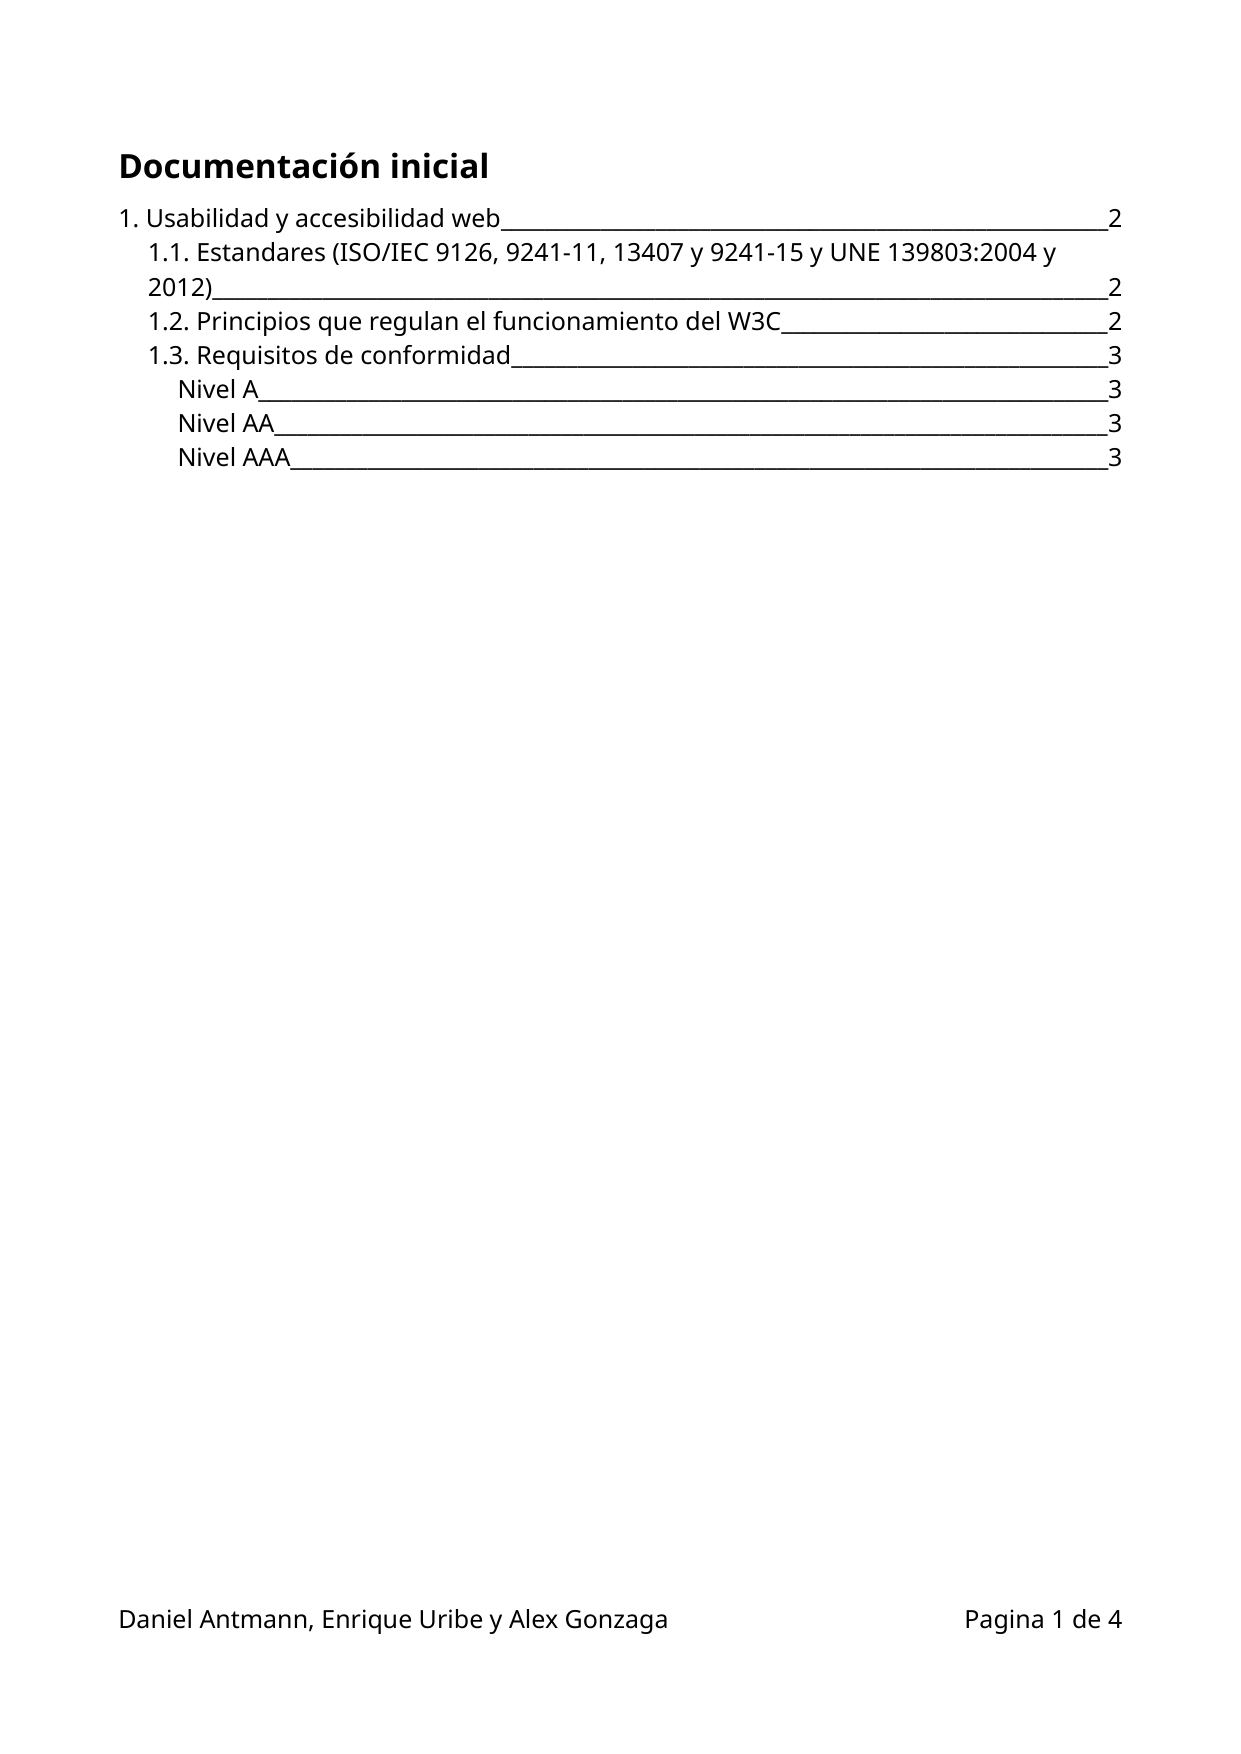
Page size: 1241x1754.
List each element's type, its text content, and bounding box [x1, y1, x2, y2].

text Nivel AA 3 [177, 405, 1122, 439]
text 1. Usabilidad y accesibilidad web 2 [118, 201, 1122, 235]
text 1.1. Estandares (ISO/IEC 9126, 9241-11, 13407 y 9241-15 y UNE 139803:2004 y 2012) 2 [148, 235, 1122, 303]
subtitle Documentación inicial [118, 143, 1122, 188]
text 1.3. Requisitos de conformidad 3 [148, 337, 1122, 371]
text Nivel AAA 3 [177, 439, 1122, 473]
text 1.2. Principios que regulan el funcionamiento del W3C 2 [148, 303, 1122, 337]
text Nivel A 3 [177, 371, 1122, 405]
